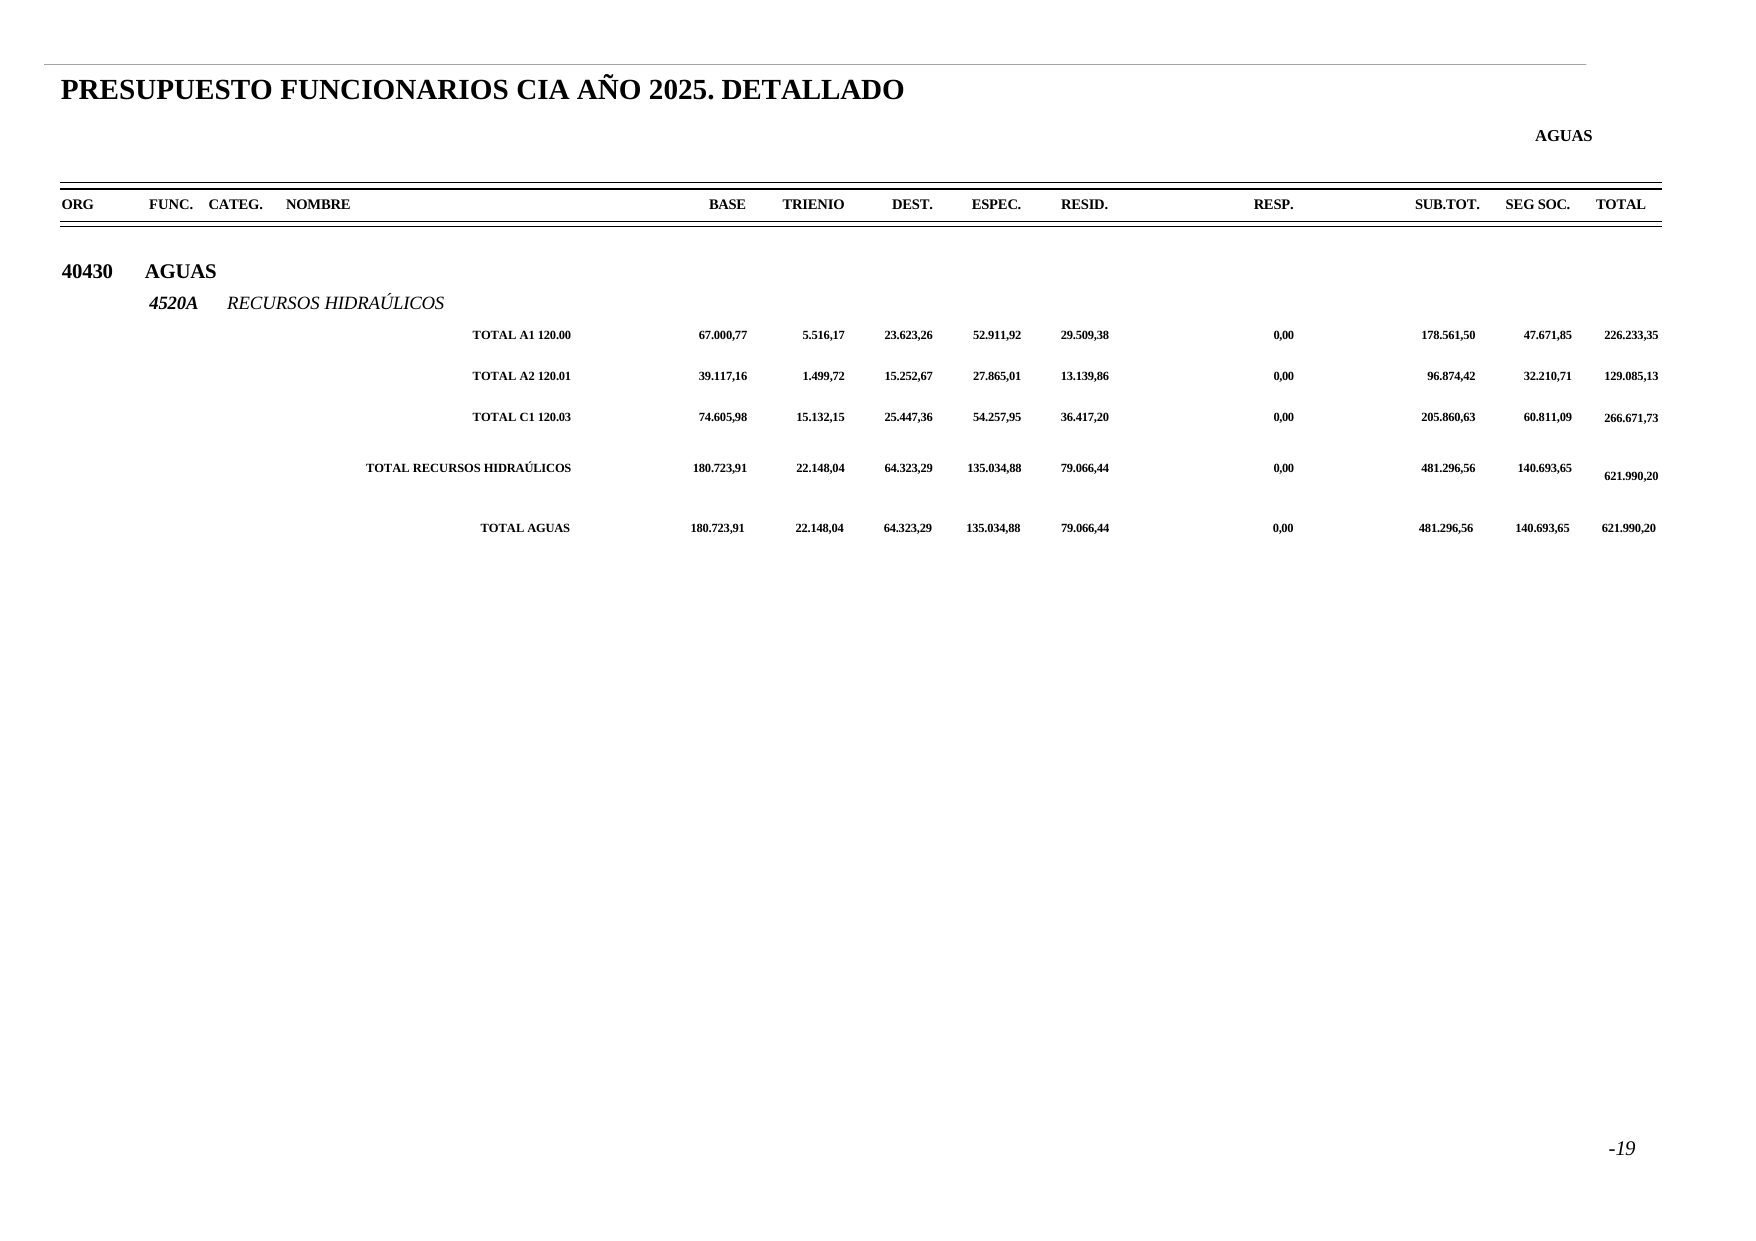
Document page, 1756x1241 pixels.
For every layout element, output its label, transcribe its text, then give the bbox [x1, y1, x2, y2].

table_cell [865, 227, 953, 314]
table_cell 36.417,20 [1042, 397, 1192, 444]
table_cell [459, 190, 634, 221]
table_header 140.693,65 [1496, 523, 1587, 537]
text [44, 369, 353, 383]
table_cell 13.139,86 [1042, 356, 1192, 397]
table_cell 15.132,15 [771, 397, 865, 444]
table_cell TOTAL RECURSOS HIDRAÚLICOS [360, 444, 631, 477]
table_header 178.561,50 [1357, 328, 1496, 356]
table_cell [1584, 227, 1662, 314]
table_cell 54.257,95 [950, 397, 1042, 444]
table_cell ESPEC. [953, 190, 1041, 221]
table_header 22.148,04 [771, 523, 865, 537]
table_cell [953, 227, 1041, 314]
table_header [1041, 183, 1182, 187]
table_cell SUB.TOT. [1354, 190, 1493, 221]
table_header [1354, 183, 1493, 187]
table_cell 1.499,72 [771, 356, 865, 397]
table_cell 22.148,04 [771, 444, 865, 477]
table_cell [634, 227, 765, 314]
table_header 52.911,92 [950, 328, 1042, 356]
table_cell 140.693,65 [1496, 444, 1576, 477]
table_header [129, 183, 459, 187]
table_cell 481.296,56 [1357, 444, 1496, 477]
table_header [1584, 183, 1662, 187]
table_cell 40430 [60, 227, 129, 314]
table_cell TRIENIO [765, 190, 864, 221]
table_cell RESID. [1041, 190, 1182, 221]
table_cell 96.874,42 [1357, 356, 1496, 397]
table_cell BASE [634, 190, 765, 221]
table_cell 15.252,67 [865, 356, 950, 397]
table_cell [1493, 222, 1584, 226]
table_cell 79.066,44 [1042, 444, 1192, 477]
table_cell 25.447,36 [865, 397, 950, 444]
table_cell [1182, 227, 1354, 314]
table_cell [1493, 227, 1584, 314]
table_cell 27.865,01 [950, 356, 1042, 397]
table_header 5.516,17 [771, 328, 865, 356]
table_cell 0,00 [1192, 397, 1357, 444]
table_cell AGUAS 4520A RECURSOS HIDRAÚLICOS [129, 227, 459, 314]
table_header [634, 183, 765, 187]
table_header 621.990,20 [1587, 523, 1662, 537]
table_cell [865, 222, 953, 226]
table_header 180.723,91 [631, 523, 771, 537]
table_header [865, 183, 953, 187]
table_header TOTAL AGUAS [477, 523, 631, 537]
table_cell 32.210,71 [1496, 356, 1576, 397]
table_header [459, 183, 634, 187]
table_header [1493, 183, 1584, 187]
table_cell [129, 222, 459, 226]
text 621.990,20 [44, 469, 1658, 483]
table_cell 135.034,88 [950, 444, 1042, 477]
table_header TOTAL A1 120.00 [360, 328, 631, 356]
table_cell 74.605,98 [631, 397, 771, 444]
table_cell TOTAL A2 120.01 [360, 356, 631, 397]
table_cell [459, 227, 634, 314]
table_cell ORG [60, 190, 129, 221]
table_cell 205.860,63 [1357, 397, 1496, 444]
table_cell RESP. [1182, 190, 1354, 221]
table_header [953, 183, 1041, 187]
table_cell SEG SOC. [1493, 190, 1584, 221]
table_cell [1041, 222, 1182, 226]
table_header 481.296,56 [1357, 523, 1496, 537]
table_cell [1584, 222, 1662, 226]
text [44, 410, 353, 425]
table_cell 180.723,91 [631, 444, 771, 477]
text AGUAS [44, 126, 1593, 145]
text [44, 328, 360, 477]
table_header 135.034,88 [950, 523, 1042, 537]
table_cell [1182, 222, 1354, 226]
table_cell DEST. [865, 190, 953, 221]
table_header 0,00 [1192, 523, 1357, 537]
table_header 79.066,44 [1042, 523, 1192, 537]
table_cell [765, 227, 864, 314]
table_header [60, 183, 129, 187]
table_cell 64.323,29 [865, 444, 950, 477]
table_header 0,00 [1192, 328, 1357, 356]
table_cell 0,00 [1192, 444, 1357, 477]
table_cell [634, 222, 765, 226]
table_cell [60, 222, 129, 226]
text 266.671,73 [1581, 410, 1658, 425]
table_header [765, 183, 864, 187]
table_cell [1041, 227, 1182, 314]
table_cell 0,00 [1192, 356, 1357, 397]
table_cell 39.117,16 [631, 356, 771, 397]
table_header 67.000,77 [631, 328, 771, 356]
table_cell [953, 222, 1041, 226]
table_header 47.671,85 [1496, 328, 1576, 356]
table_cell [1354, 222, 1493, 226]
table_header 64.323,29 [865, 523, 950, 537]
table_cell 60.811,09 [1496, 397, 1576, 444]
table_header 29.509,38 [1042, 328, 1192, 356]
table_cell TOTAL [1584, 190, 1662, 221]
table_header 23.623,26 [865, 328, 950, 356]
table_cell [459, 222, 634, 226]
table_header [1182, 183, 1354, 187]
table_cell TOTAL C1 120.03 [360, 397, 631, 444]
text 129.085,13 [1581, 369, 1658, 383]
table_cell [765, 222, 864, 226]
text 226.233,35 [1576, 328, 1658, 477]
table_cell FUNC. CATEG. NOMBRE [129, 190, 459, 221]
subtitle PRESUPUESTO FUNCIONARIOS CIA AÑO 2025. DETALLADO [61, 72, 1667, 105]
table_cell [1354, 227, 1493, 314]
